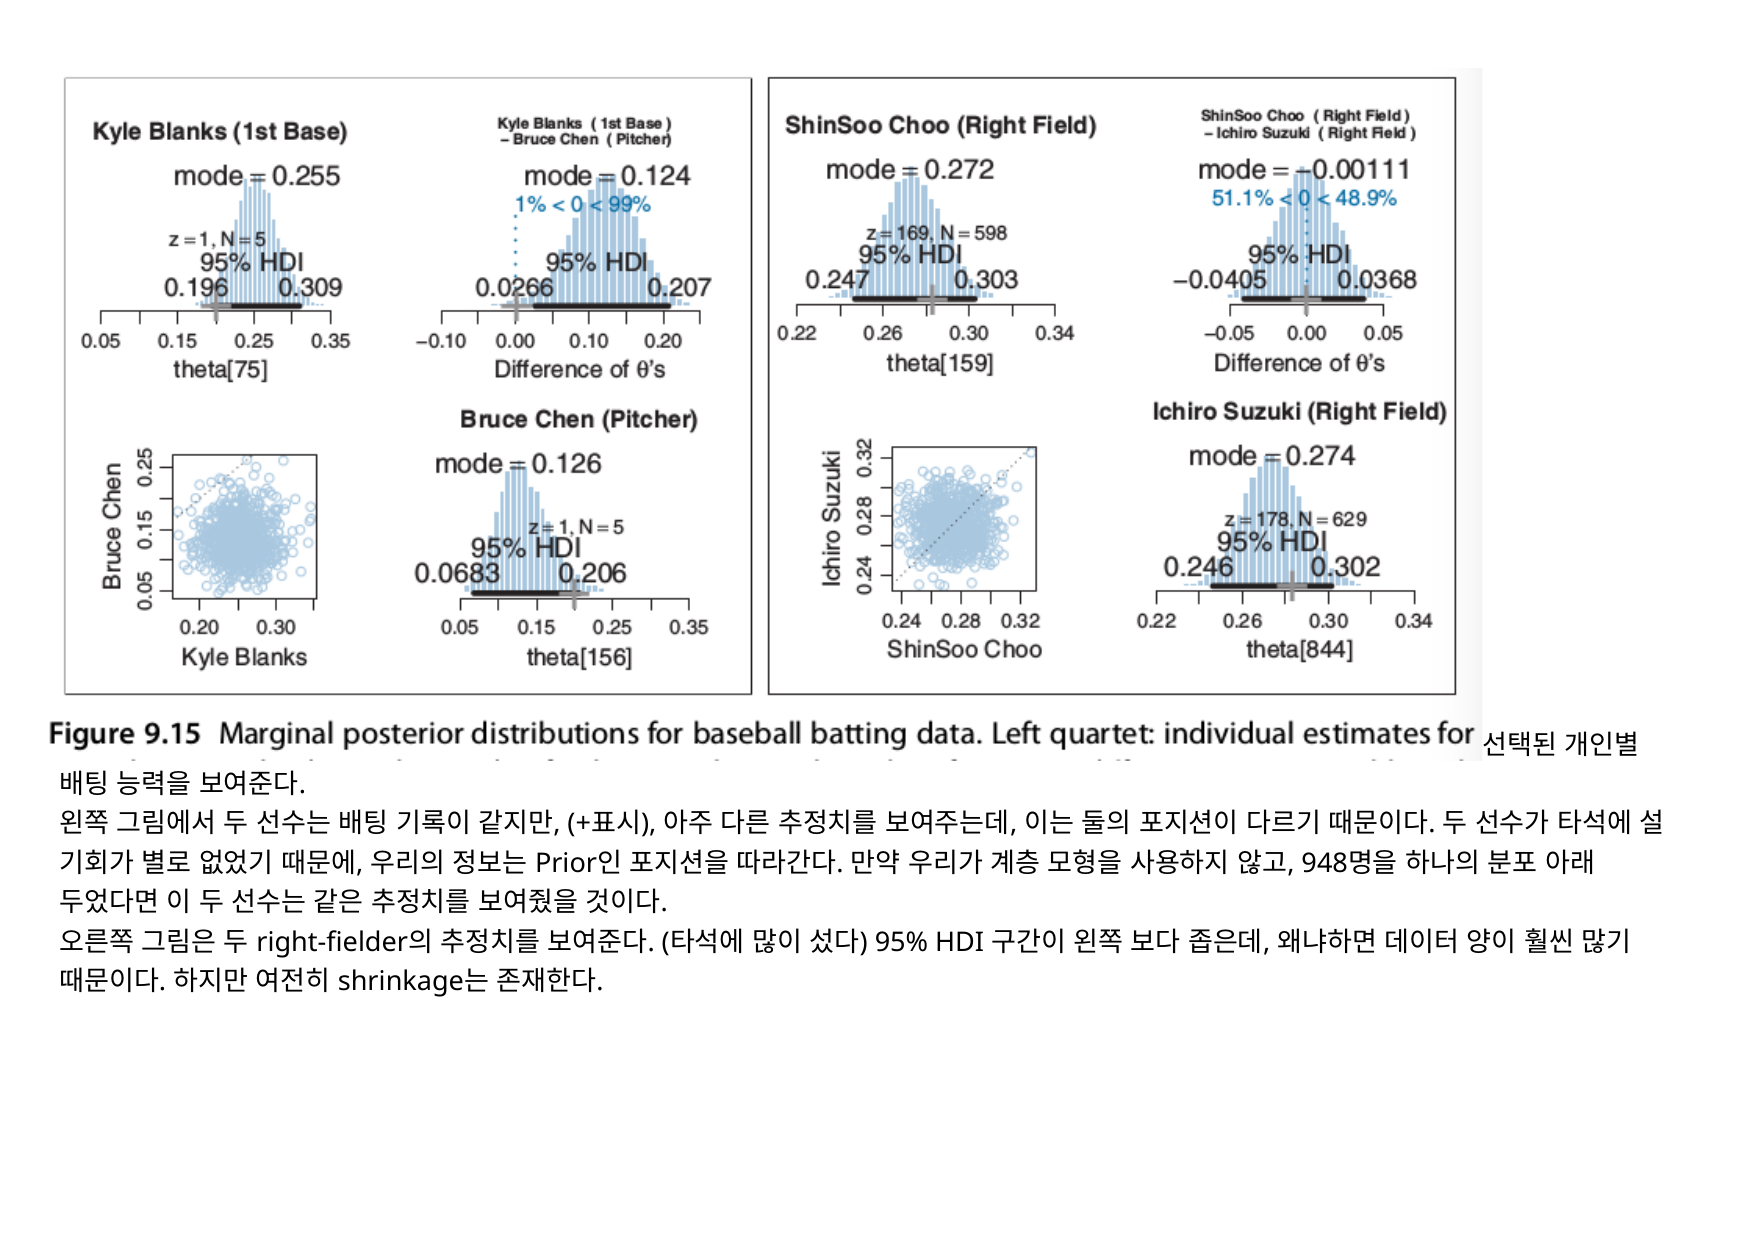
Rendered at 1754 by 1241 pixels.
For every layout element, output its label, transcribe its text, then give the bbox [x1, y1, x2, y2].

text 오른쪽 그림은 두 right-fielder의 추정치를 보여준다. (타석에 많이 섰다) 95% HDI 구간이 왼쪽 보다 좁은데, 왜냐하면 데이터 양이 훨씬 많기 때문이다. 하지만 여전히 shrinkage는 존재한다. [59, 919, 1695, 998]
picture [45, 68, 1483, 761]
text 왼쪽 그림에서 두 선수는 배팅 기록이 같지만, (+표시), 아주 다른 추정치를 보여주는데, 이는 둘의 포지션이 다르기 때문이다. 두 선수가 타석에 설 기회가 별로 없었기 때문에, 우리의 정보는 Prior인 포지션을 따라간다. 만약 우리가 계층 모형을 사용하지 않고, 948명을 하나의 분포 아래 두었다면 이 두 선수는 같은 추정치를 보여줬을 것이다. [59, 801, 1695, 919]
text 선택된 개인별 배팅 능력을 보여준다. [59, 723, 1695, 801]
